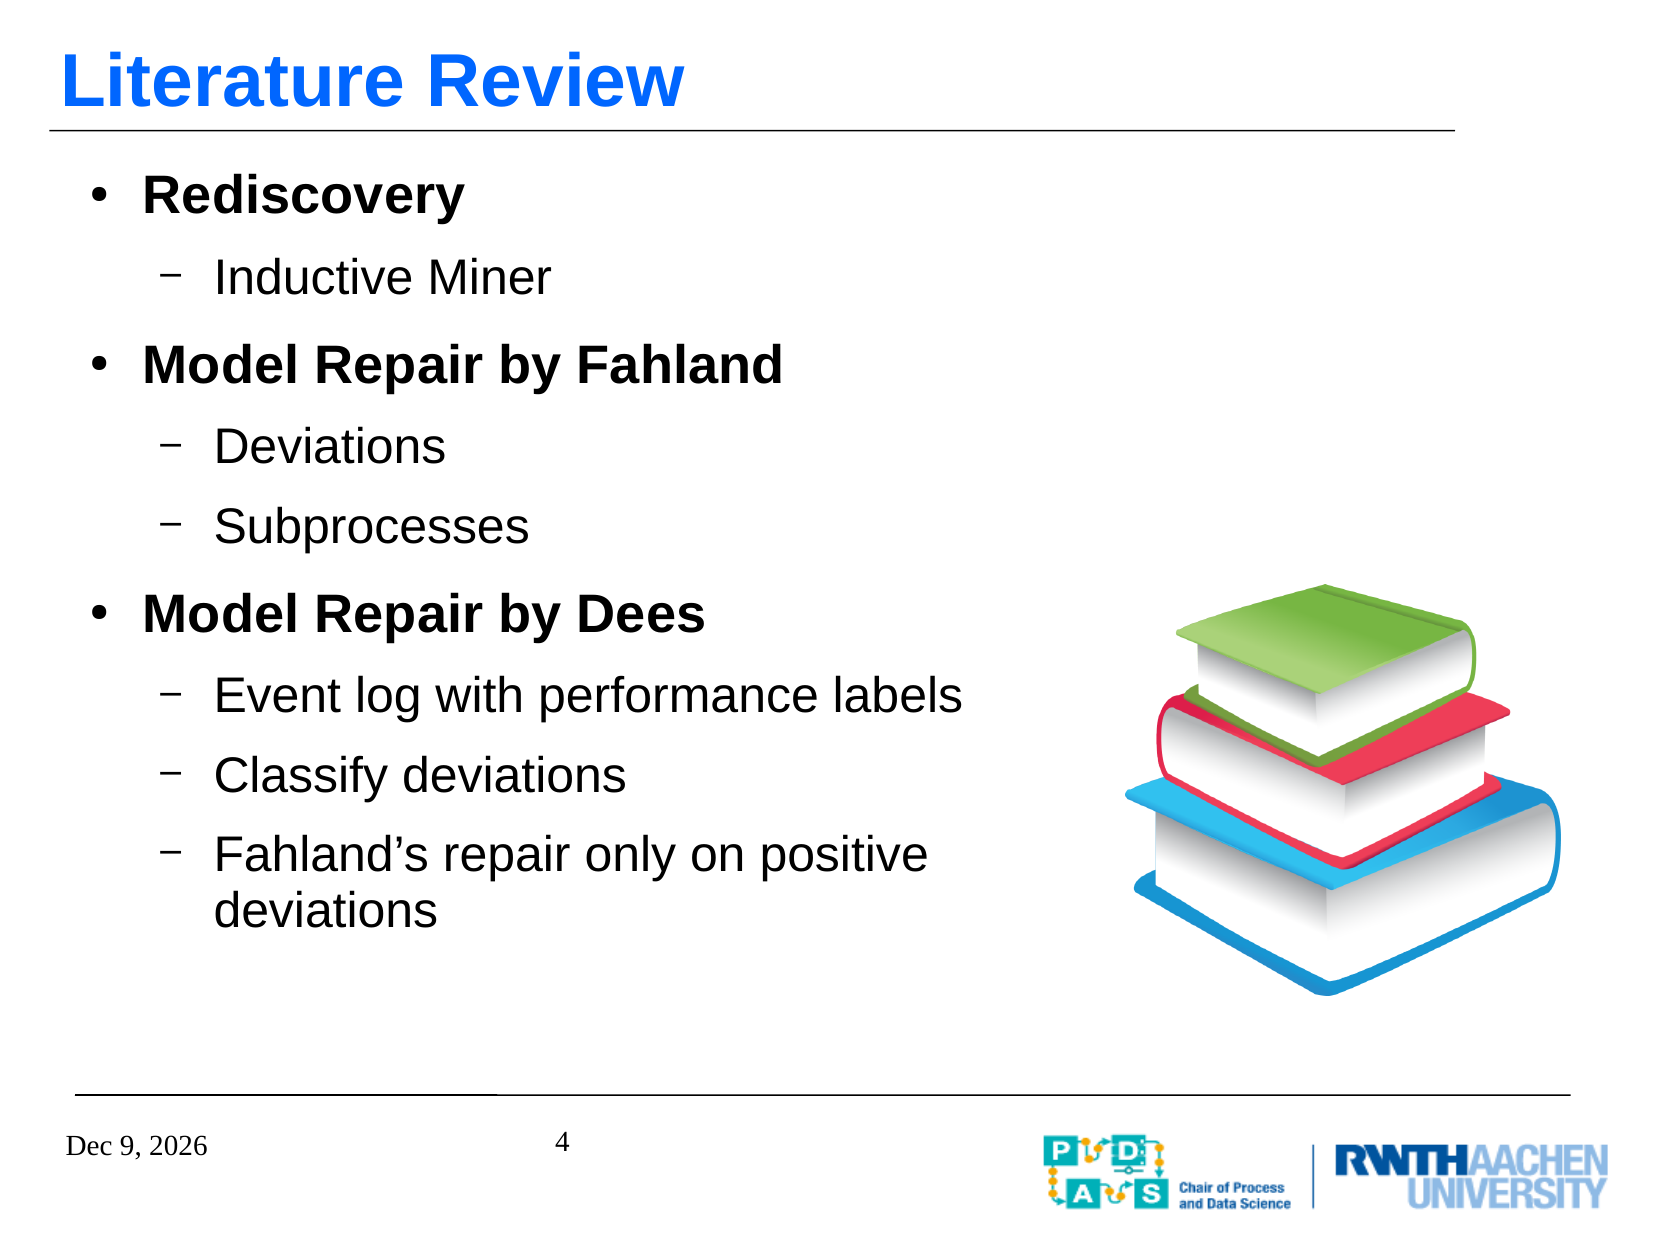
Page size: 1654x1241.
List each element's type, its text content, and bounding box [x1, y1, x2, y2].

picture [1125, 584, 1561, 996]
picture [1005, 1090, 1647, 1241]
title Literature Review [60, 30, 1549, 131]
list Rediscovery Inductive Miner Model Repair by Fahland Deviations Subprocesses Model Repair by Dees Event log with performance labels Classify deviations Fahland’s repair only on positive deviations [71, 165, 1126, 1021]
